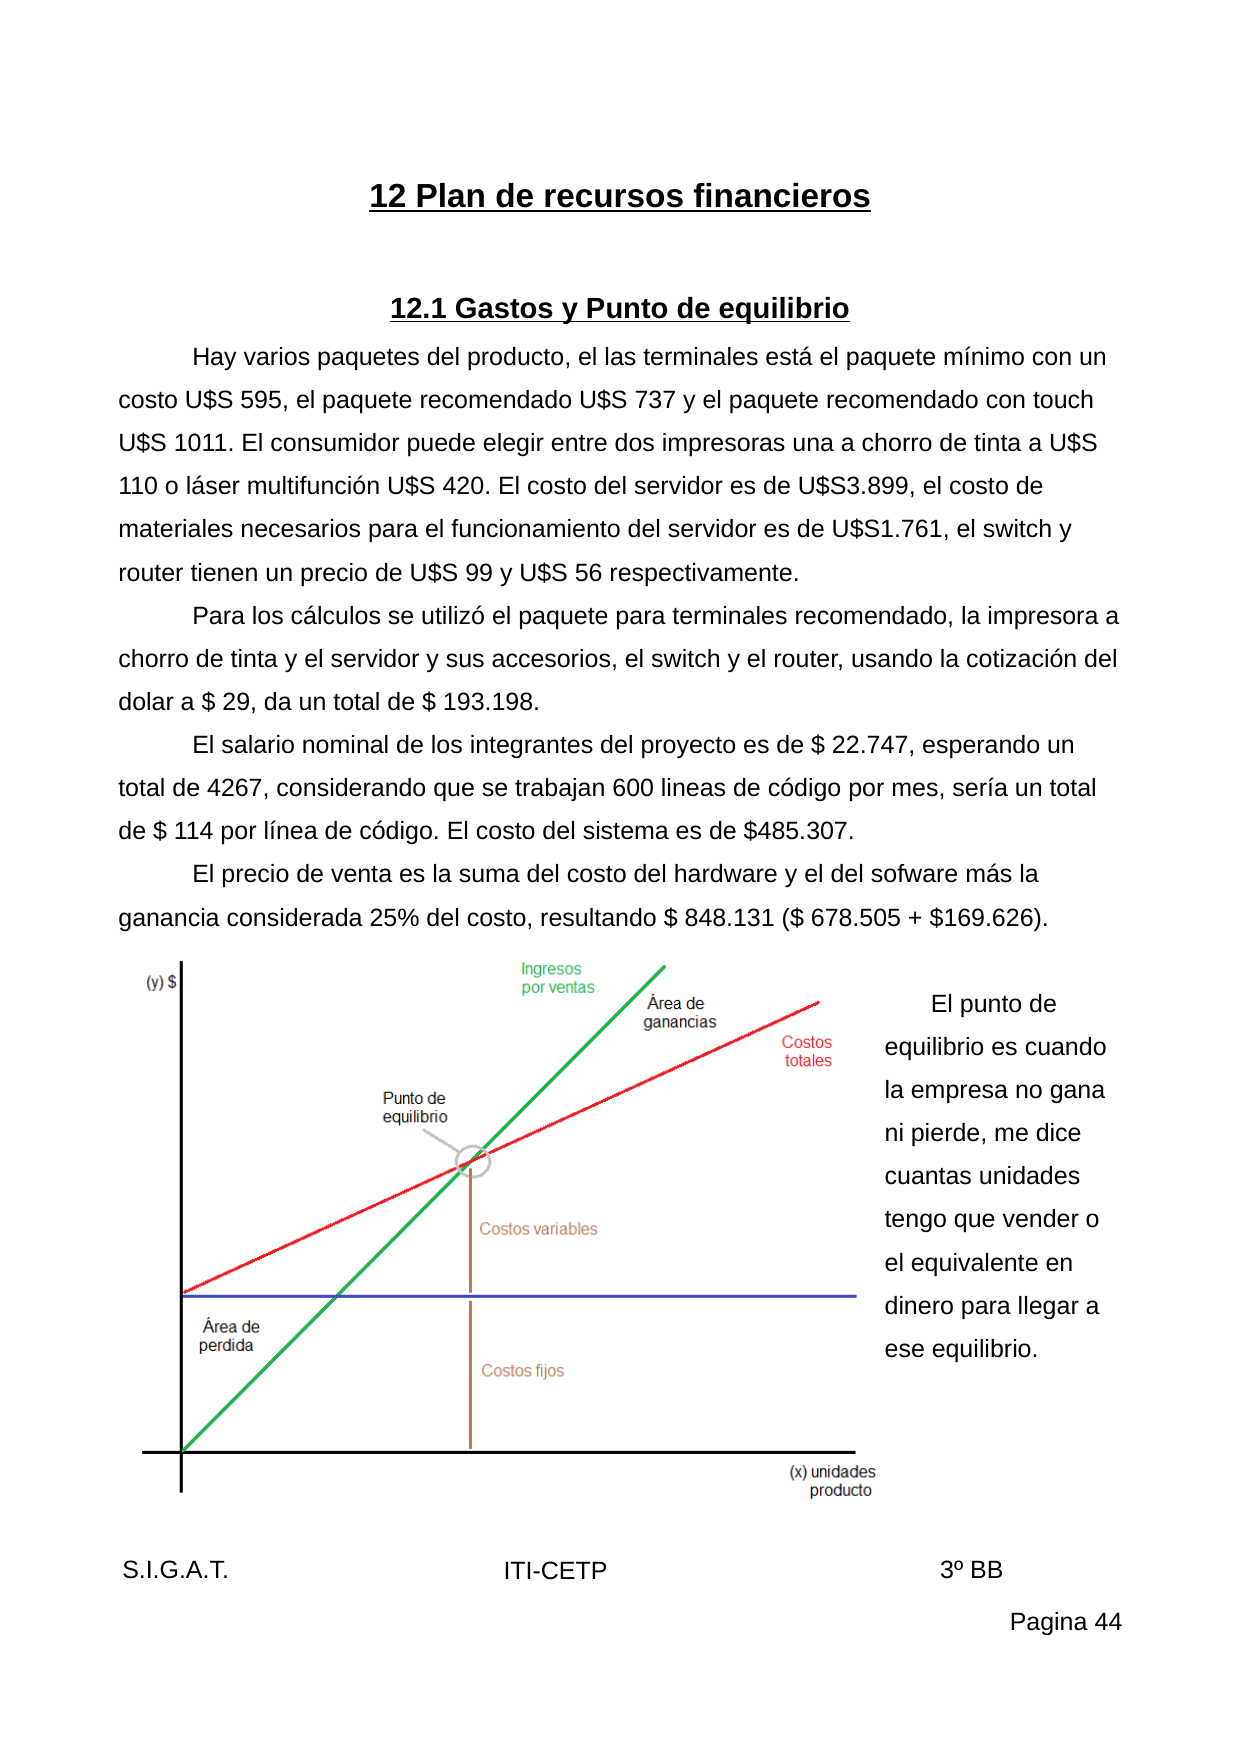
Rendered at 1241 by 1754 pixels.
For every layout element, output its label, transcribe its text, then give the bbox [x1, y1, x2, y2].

text Para los cálculos se utilizó el paquete para terminales recomendado, la impresora a chorro de tinta y el servidor y sus accesorios, el switch y el router, usando la cotización del dolar a $ 29, da un total de $ 193.198. [118, 601, 1122, 716]
text 12.1 Gastos y Punto de equilibrio [118, 292, 1122, 325]
text El punto de equilibrio es cuando la empresa no gana ni pierde, me dice cuantas unidades tengo que vender o el equivalente en dinero para llegar a ese equilibrio. [885, 989, 1122, 1362]
text [118, 989, 127, 1362]
text Hay varios paquetes del producto, el las terminales está el paquete mínimo con un costo U$S 595, el paquete recomendado U$S 737 y el paquete recomendado con touch U$S 1011. El consumidor puede elegir entre dos impresoras una a chorro de tinta a U$S 110 o láser multifunción U$S 420. El costo del servidor es de U$S3.899, el costo de materiales necesarios para el funcionamiento del servidor es de U$S1.761, el switch y router tienen un precio de U$S 99 y U$S 56 respectivamente. [118, 342, 1122, 586]
text 12 Plan de recursos financieros [118, 176, 1122, 215]
text El salario nominal de los integrantes del proyecto es de $ 22.747, esperando un total de 4267, considerando que se trabajan 600 lineas de código por mes, sería un total de $ 114 por línea de código. El costo del sistema es de $485.307. [118, 730, 1122, 845]
text El precio de venta es la suma del costo del hardware y el del sofware más la ganancia considerada 25% del costo, resultando $ 848.131 ($ 678.505 + $169.626). [118, 859, 1122, 931]
